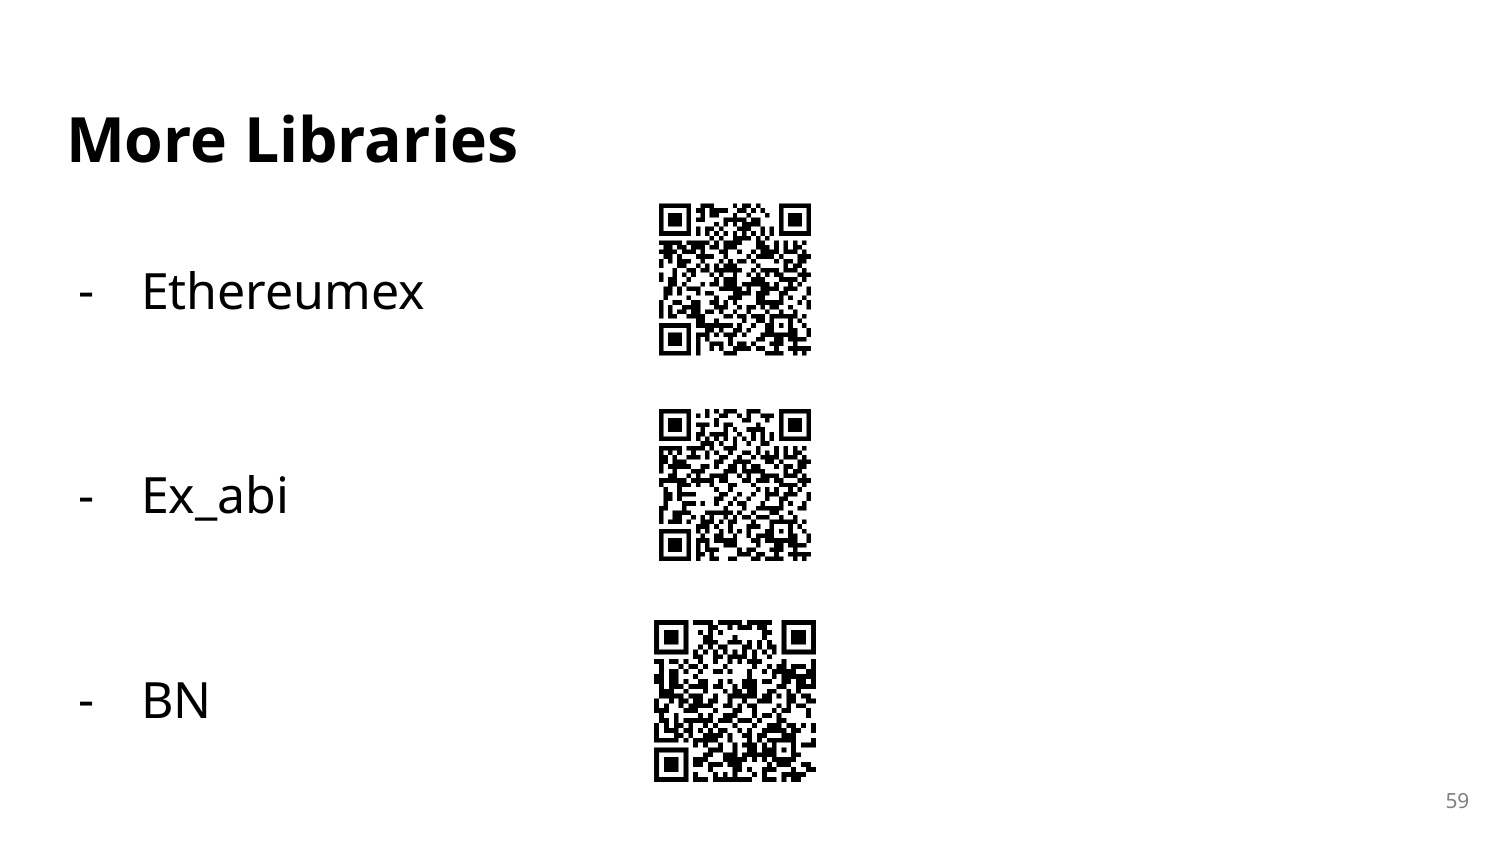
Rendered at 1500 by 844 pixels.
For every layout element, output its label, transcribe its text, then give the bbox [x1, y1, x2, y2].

title More Libraries [51, 85, 1449, 188]
picture [636, 181, 834, 379]
list Ethereumex Ex_abi BN [51, 235, 459, 750]
picture [630, 596, 840, 806]
picture [636, 386, 834, 584]
slide_number [1394, 769, 1484, 834]
